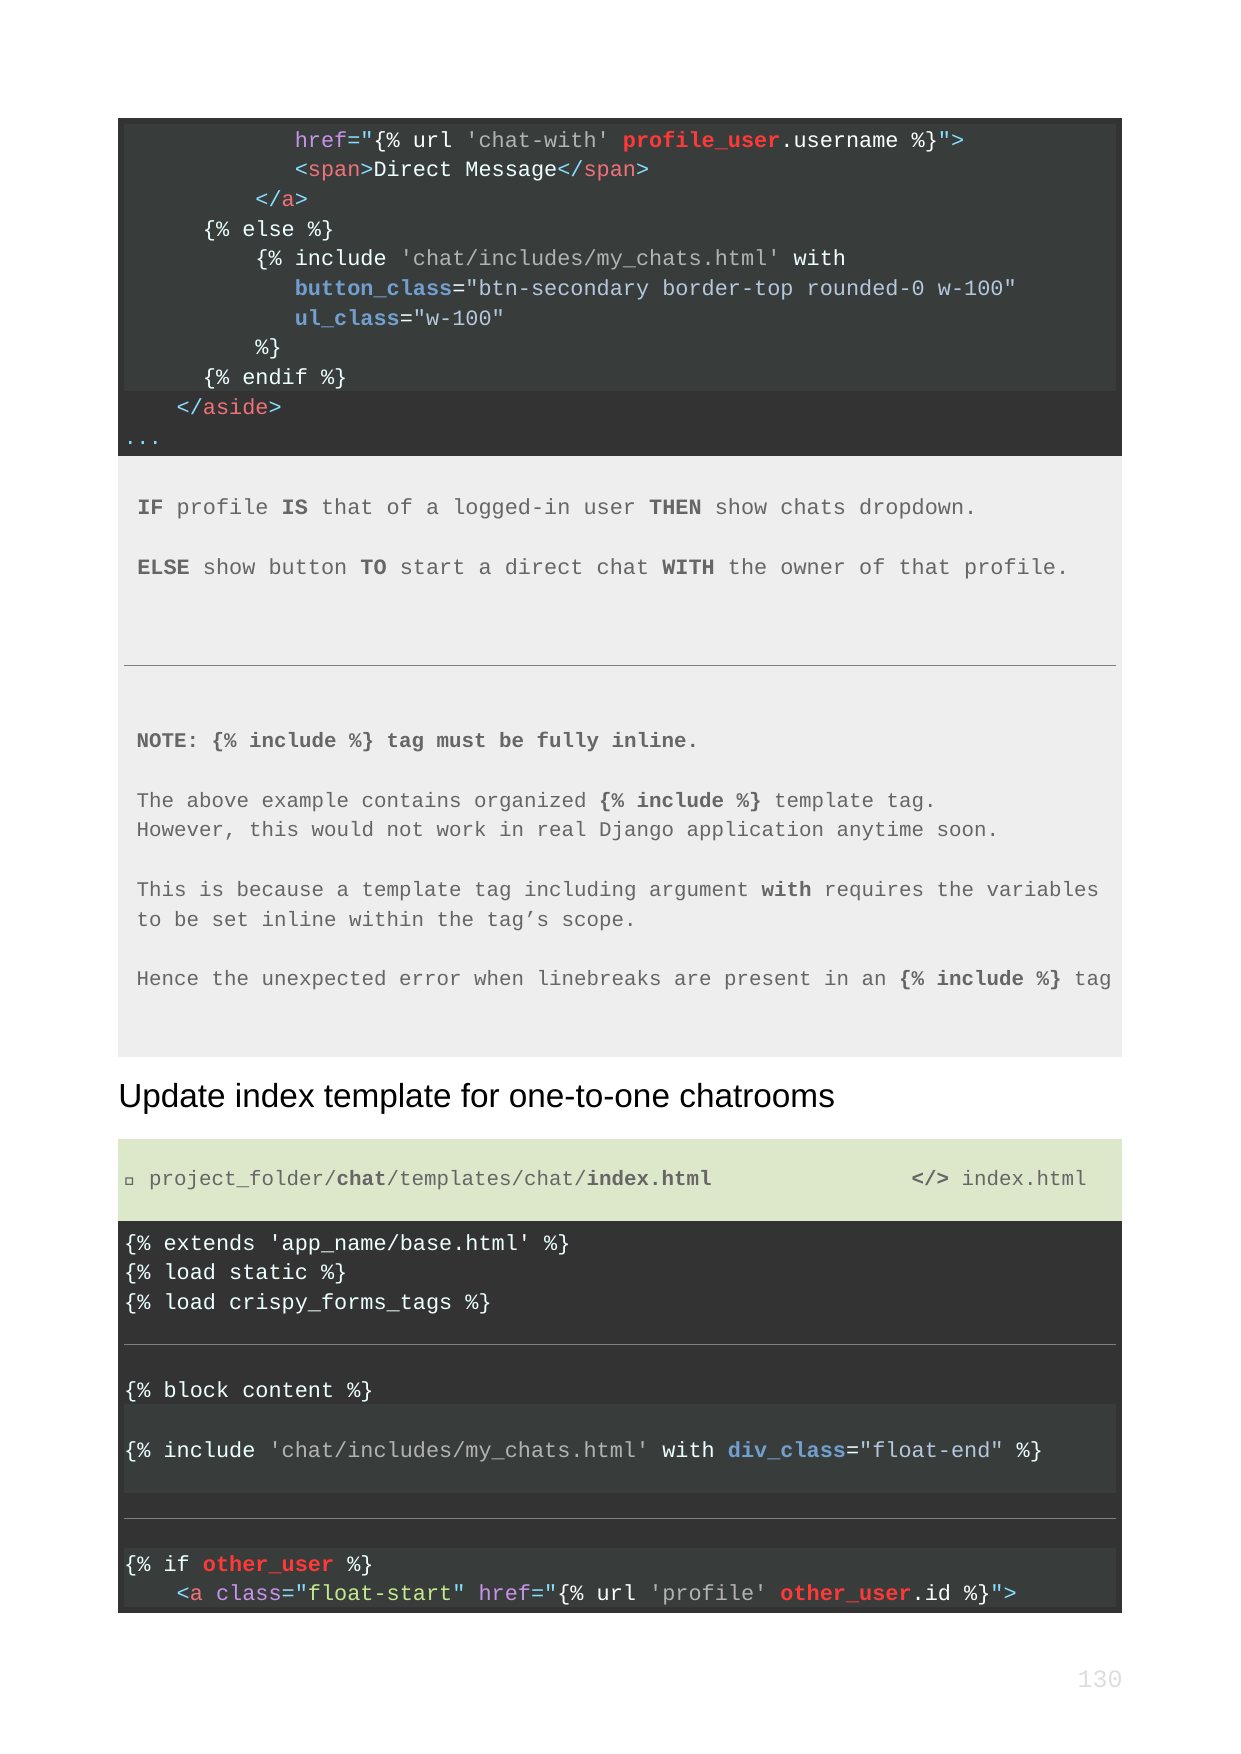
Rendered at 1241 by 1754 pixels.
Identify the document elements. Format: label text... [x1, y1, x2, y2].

subtitle Update index template for one-to-one chatrooms [118, 1076, 1122, 1114]
table_cell {% extends 'app_name/base.html' %} {% load static %} {% load crispy_forms_tags %} {% block content %} {% include 'chat/includes/my_chats.html' with div_class="float-end" %} {% if other_user %} <a class="float-start" href="{% url 'profile' other_user.id %}"> [118, 1221, 1122, 1613]
table_header 📝 project_folder/chat/templates/chat/index.html </> index.html [118, 1139, 1122, 1221]
table_cell IF profile IS that of a logged-in user THEN show chats dropdown. ELSE show button TO start a direct chat WITH the owner of that profile. NOTE: {% include %} tag must be fully inline. The above example contains organized {% include %} template tag. However, this would not work in real Django application anytime soon. This is because a template tag including argument with requires the variables to be set inline within the tag’s scope. Hence the unexpected error when linebreaks are present in an {% include %} tag [118, 456, 1122, 1057]
table_cell href="{% url 'chat-with' profile_user.username %}"> <span>Direct Message</span> </a> {% else %} {% include 'chat/includes/my_chats.html' with button_class="btn-secondary border-top rounded-0 w-100" ul_class="w-100" %} {% endif %} </aside> ... [118, 118, 1122, 456]
